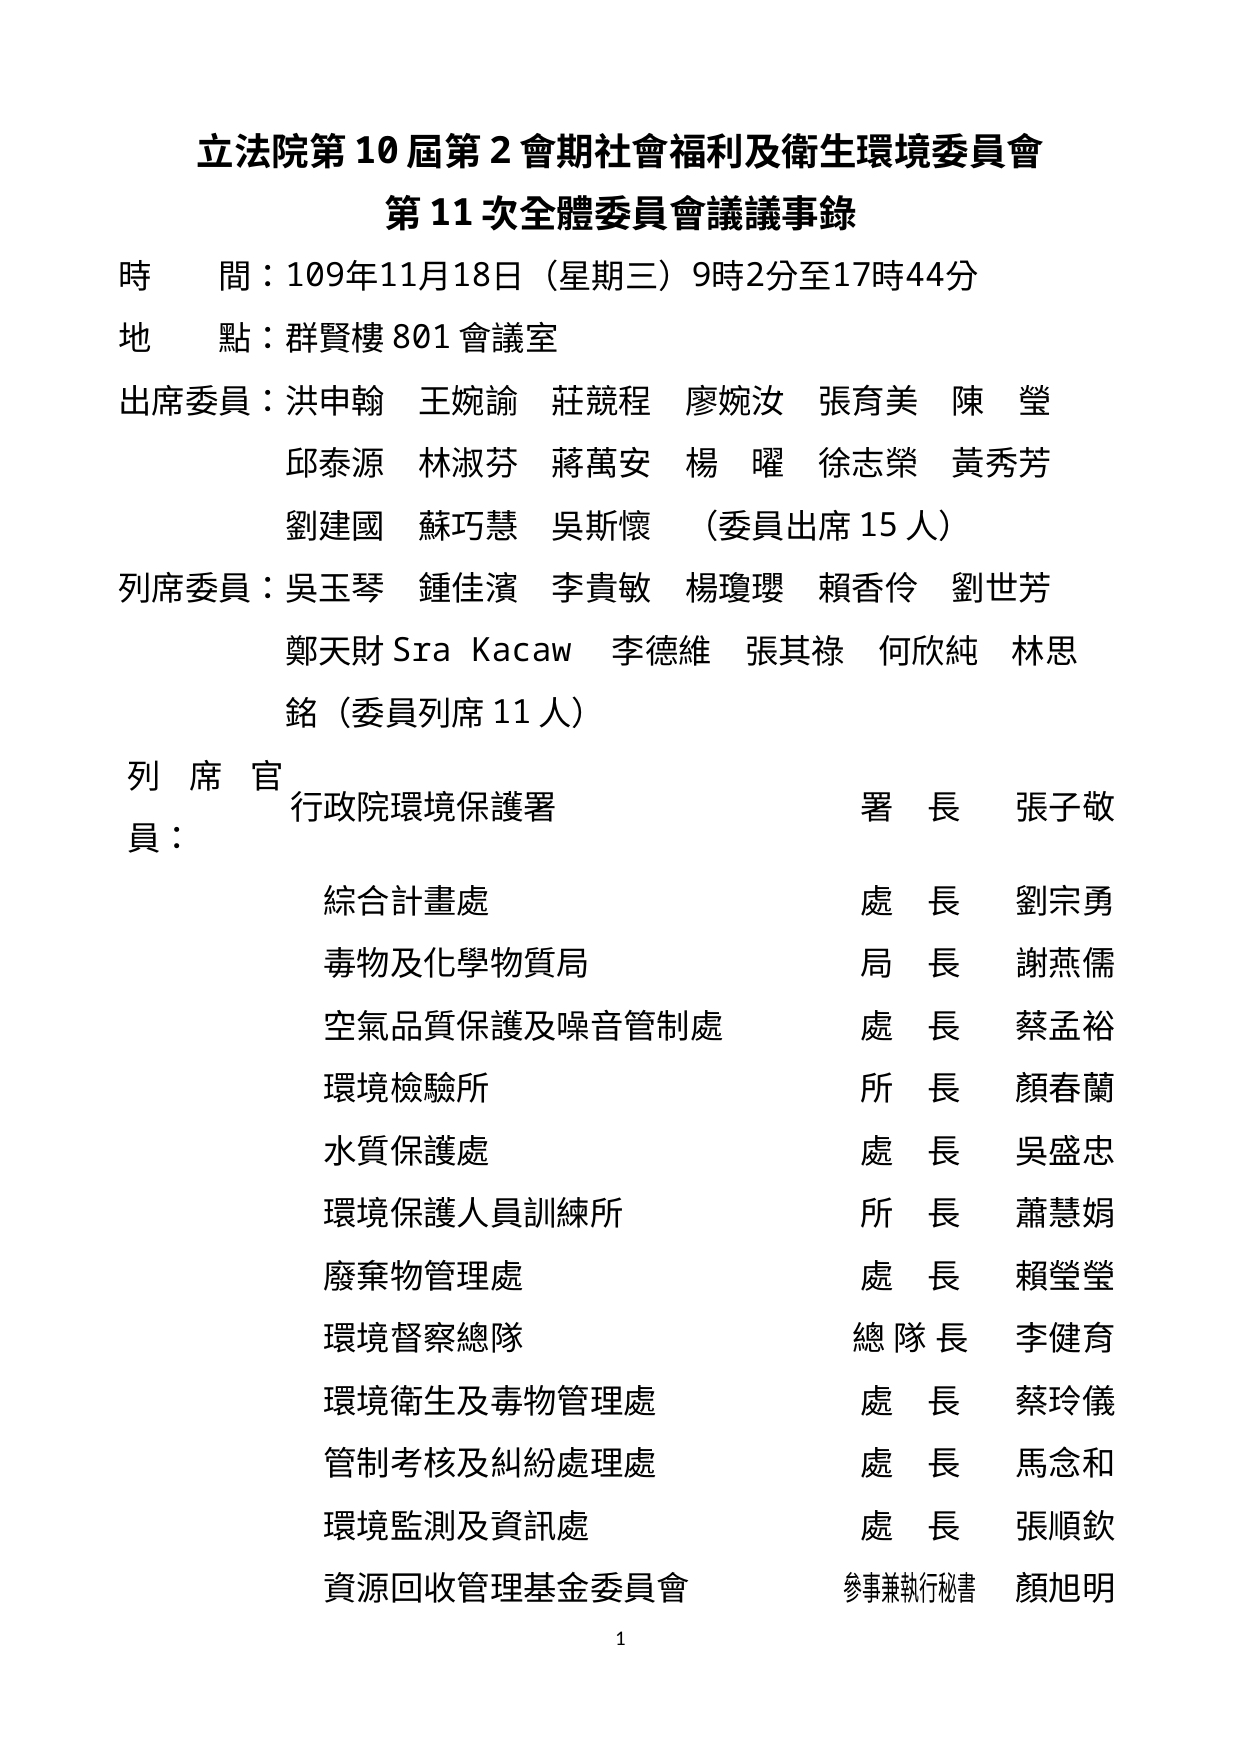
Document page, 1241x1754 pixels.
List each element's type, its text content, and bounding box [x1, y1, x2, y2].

table_cell [118, 1232, 287, 1294]
text 列席委員：吳玉琴 鍾佳濱 李貴敏 楊瓊瓔 賴香伶 劉世芳 鄭天財Sra Kacaw 李德維 張其祿 何欣純 林思銘（委員列席11人） [118, 544, 1093, 732]
table_cell 參事兼執行秘書 [823, 1544, 997, 1607]
table_cell 處長 [823, 857, 997, 919]
table_cell 處長 [823, 1482, 997, 1544]
table_cell 局長 [823, 919, 997, 982]
table_cell 處長 [823, 1419, 997, 1482]
table_cell 謝燕儒 [997, 919, 1122, 982]
table_cell 蕭慧娟 [997, 1169, 1122, 1232]
text 第11次全體委員會議議事錄 [118, 169, 1122, 232]
table_cell 毒物及化學物質局 [287, 919, 823, 982]
table_cell [118, 1044, 287, 1107]
table_cell [118, 1357, 287, 1419]
table_cell 環境保護人員訓練所 [287, 1169, 823, 1232]
table_cell 綜合計畫處 [287, 857, 823, 919]
table_cell [118, 1169, 287, 1232]
table_cell 馬念和 [997, 1419, 1122, 1482]
table_cell 劉宗勇 [997, 857, 1122, 919]
table_cell 顏春蘭 [997, 1044, 1122, 1107]
table_cell [118, 1294, 287, 1357]
text 時 間：109年11月18日（星期三）9時2分至17時44分 [118, 232, 1122, 294]
table_cell [118, 857, 287, 919]
table_cell 所長 [823, 1169, 997, 1232]
table_cell 環境檢驗所 [287, 1044, 823, 1107]
table_cell 資源回收管理基金委員會 [287, 1544, 823, 1607]
table_cell 處長 [823, 1232, 997, 1294]
table_cell 環境衛生及毒物管理處 [287, 1357, 823, 1419]
table_cell 水質保護處 [287, 1107, 823, 1169]
table_cell [118, 982, 287, 1044]
table_cell 環境督察總隊 [287, 1294, 823, 1357]
table_header 列席官員： [118, 732, 287, 857]
text 出席委員：洪申翰 王婉諭 莊競程 廖婉汝 張育美 陳 瑩 邱泰源 林淑芬 蔣萬安 楊 曜 徐志榮 黃秀芳 劉建國 蘇巧慧 吳斯懷 （委員出席15人） [118, 357, 1093, 544]
table_cell 總隊長 [823, 1294, 997, 1357]
text 地 點：群賢樓801會議室 [118, 294, 1122, 357]
table_cell 管制考核及糾紛處理處 [287, 1419, 823, 1482]
table_cell 處長 [823, 982, 997, 1044]
table_cell 處長 [823, 1357, 997, 1419]
table_cell 所長 [823, 1044, 997, 1107]
table_cell 蔡孟裕 [997, 982, 1122, 1044]
table_cell 李健育 [997, 1294, 1122, 1357]
table_cell 顏旭明 [997, 1544, 1122, 1607]
table_cell 環境監測及資訊處 [287, 1482, 823, 1544]
table_header 張子敬 [997, 732, 1122, 857]
table_cell 空氣品質保護及噪音管制處 [287, 982, 823, 1044]
table_cell 蔡玲儀 [997, 1357, 1122, 1419]
table_cell [118, 1482, 287, 1544]
table_cell [118, 919, 287, 982]
text 立法院第10屆第2會期社會福利及衛生環境委員會 [118, 107, 1122, 169]
table_header 署長 [823, 732, 997, 857]
table_cell 處長 [823, 1107, 997, 1169]
table_cell 廢棄物管理處 [287, 1232, 823, 1294]
table_cell [118, 1419, 287, 1482]
table_cell 賴瑩瑩 [997, 1232, 1122, 1294]
table_cell [118, 1544, 287, 1607]
table_cell 吳盛忠 [997, 1107, 1122, 1169]
table_cell 張順欽 [997, 1482, 1122, 1544]
table_header 行政院環境保護署 [287, 732, 823, 857]
table_cell [118, 1107, 287, 1169]
